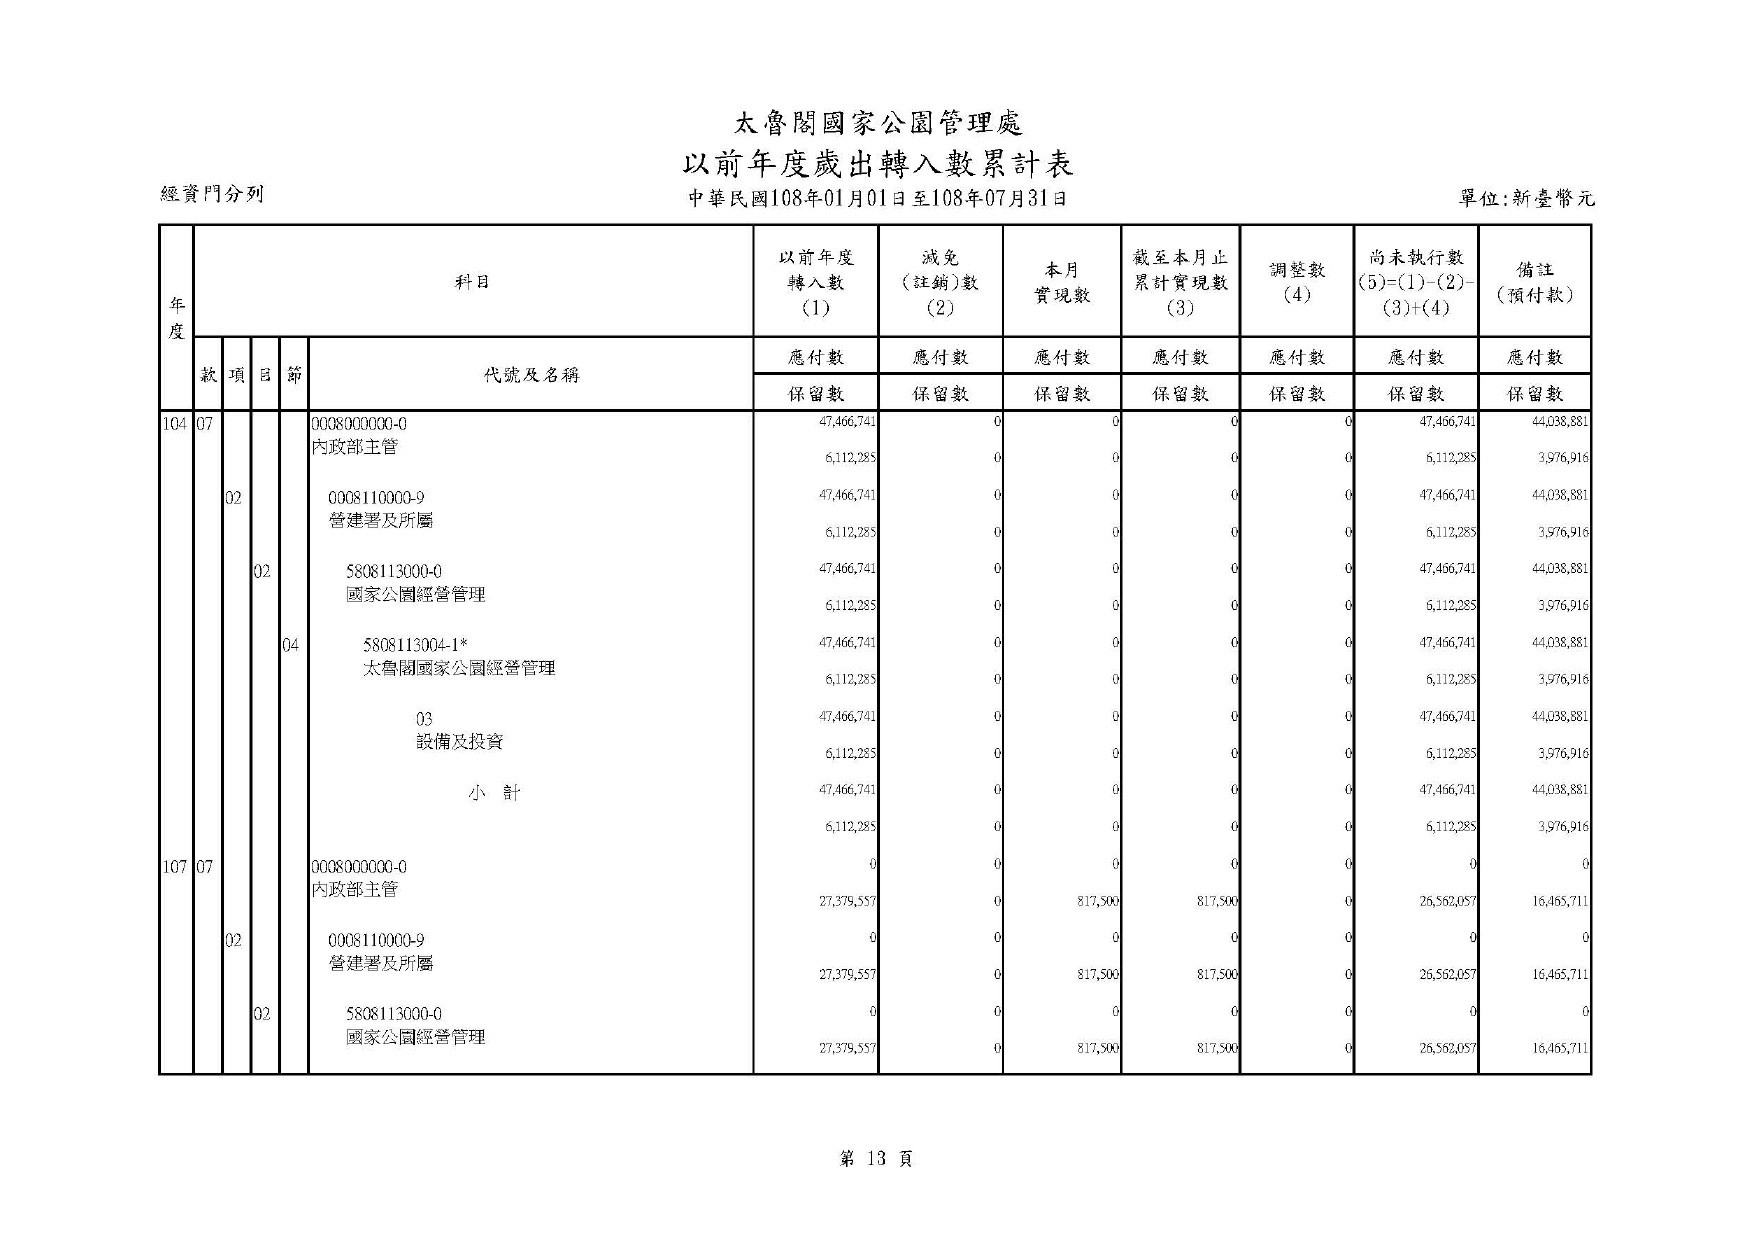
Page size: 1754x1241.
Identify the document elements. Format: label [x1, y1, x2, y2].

picture [59, 59, 1695, 1216]
